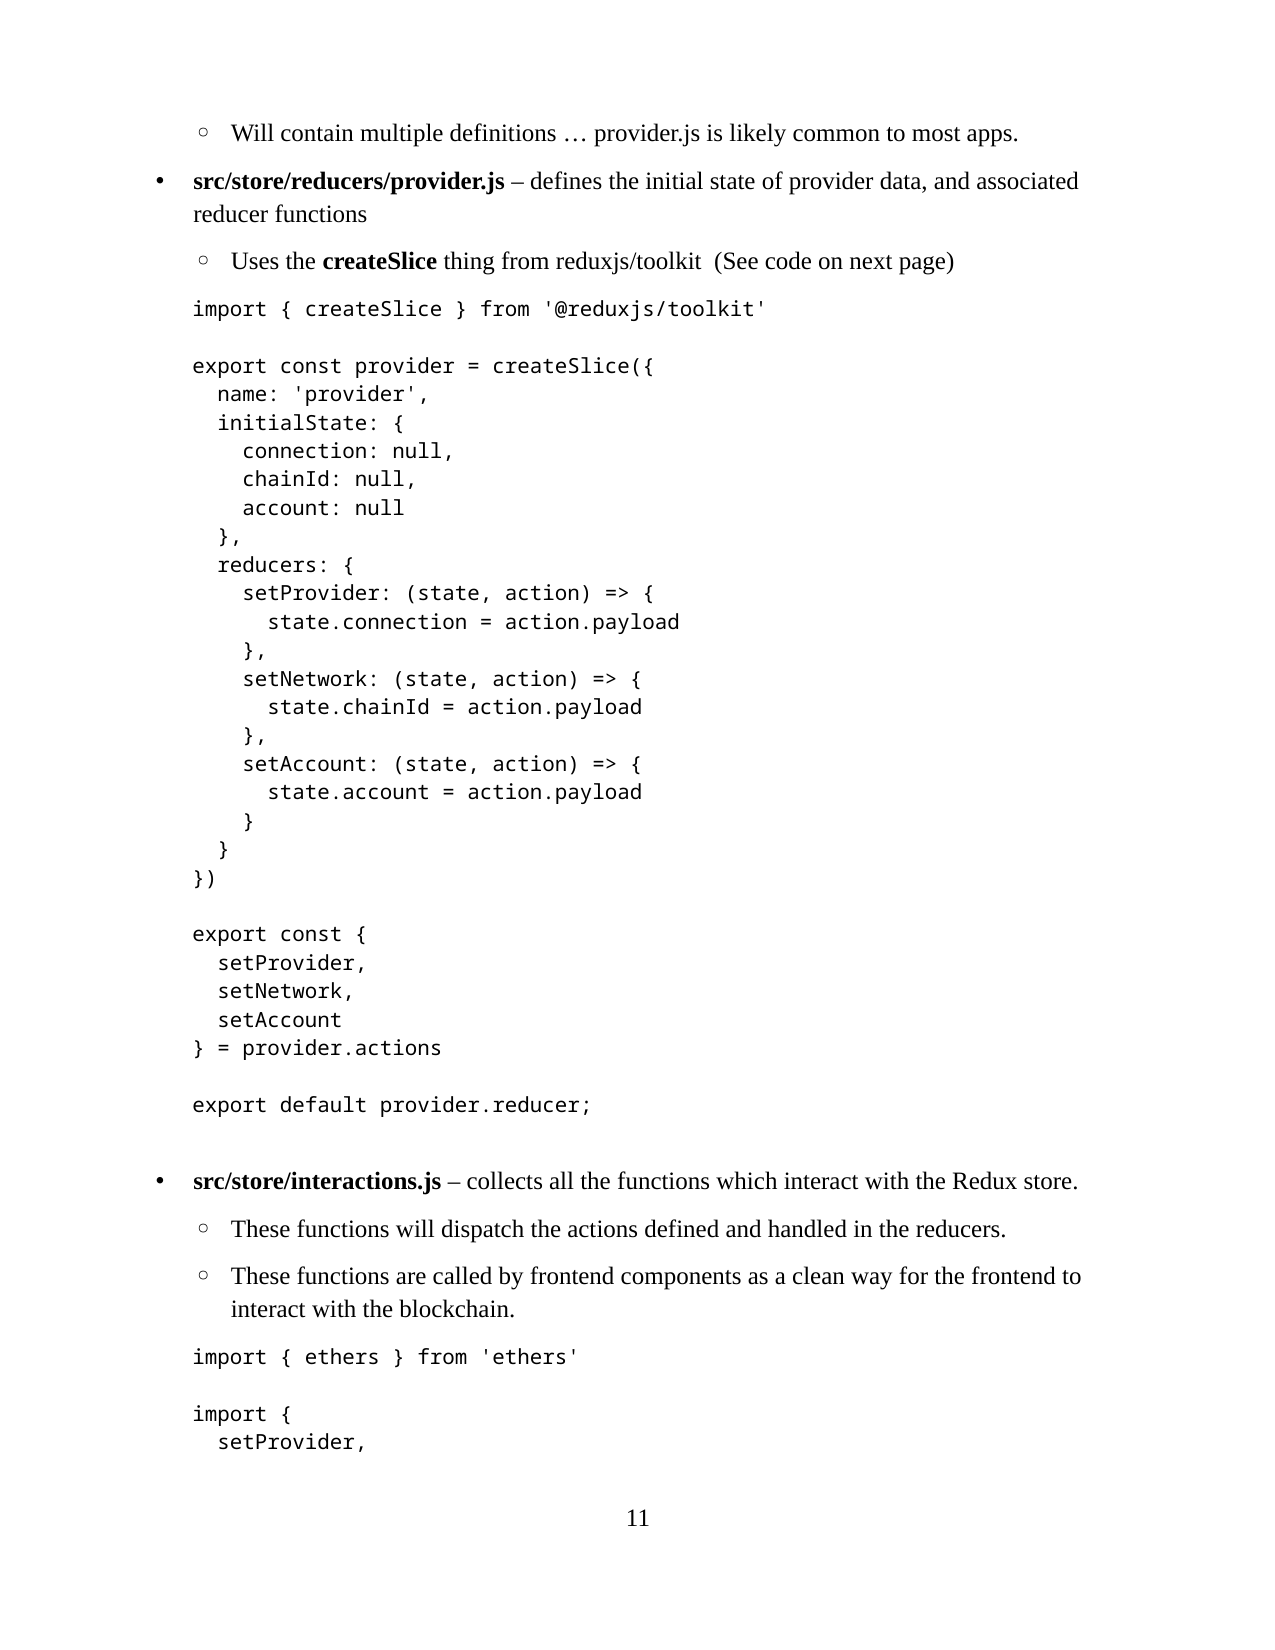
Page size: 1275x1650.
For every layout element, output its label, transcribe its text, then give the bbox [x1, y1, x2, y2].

text }) [192, 863, 1157, 891]
text setNetwork: (state, action) => { [192, 664, 1157, 692]
list These functions are called by frontend components as a clean way for the frontend to interact with the blockchain. [193, 1261, 1157, 1323]
text setNetwork, [192, 976, 1157, 1005]
text }, [192, 635, 1157, 664]
text account: null [192, 493, 1157, 521]
text export default provider.reducer; [192, 1090, 1157, 1119]
text initialState: { [192, 408, 1157, 436]
text connection: null, [192, 436, 1157, 464]
text setProvider: (state, action) => { [192, 578, 1157, 607]
text } [192, 834, 1157, 863]
list These functions will dispatch the actions defined and handled in the reducers. [193, 1214, 1157, 1243]
text } [192, 806, 1157, 834]
list Will contain multiple definitions … provider.js is likely common to most apps. [193, 118, 1157, 147]
text import { createSlice } from '@reduxjs/toolkit' [192, 294, 1157, 322]
list Uses the createSlice thing from reduxjs/toolkit (See code on next page) [193, 246, 1157, 275]
text state.chainId = action.payload [192, 692, 1157, 721]
text }, [192, 721, 1157, 749]
list src/store/reducers/provider.js – defines the initial state of provider data, and associated reducer functions [156, 166, 1157, 227]
text } = provider.actions [192, 1033, 1157, 1062]
text setProvider, [192, 1427, 1157, 1456]
text export const { [192, 919, 1157, 948]
list src/store/interactions.js – collects all the functions which interact with the Redux store. [156, 1166, 1157, 1195]
text setAccount: (state, action) => { [192, 749, 1157, 777]
text setAccount [192, 1005, 1157, 1033]
text setProvider, [192, 948, 1157, 976]
text state.connection = action.payload [192, 607, 1157, 635]
text }, [192, 521, 1157, 550]
text name: 'provider', [192, 379, 1157, 408]
text import { [192, 1399, 1157, 1427]
text import { ethers } from 'ethers' [192, 1342, 1157, 1371]
text export const provider = createSlice({ [192, 351, 1157, 379]
text reducers: { [192, 550, 1157, 578]
text state.account = action.payload [192, 777, 1157, 806]
text chainId: null, [192, 464, 1157, 493]
